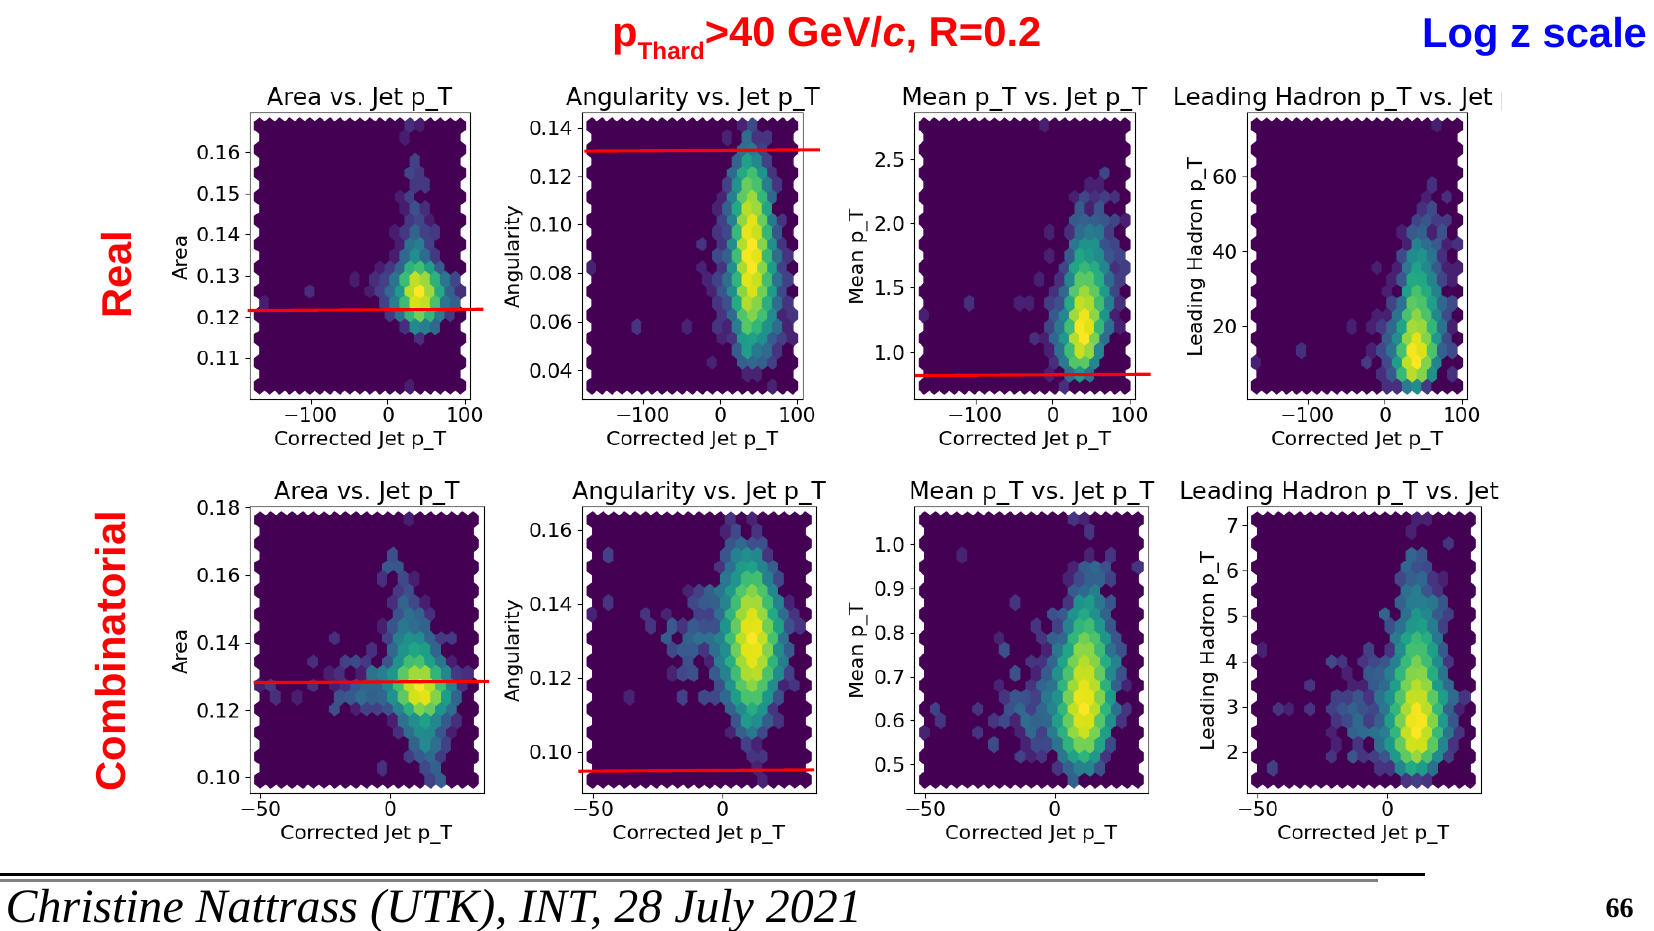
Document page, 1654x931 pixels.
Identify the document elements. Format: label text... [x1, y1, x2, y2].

text_box Real [85, 146, 171, 334]
text_box Log z scale [1176, 2, 1654, 88]
text_box Combinatorial [79, 476, 152, 806]
text_box pThard>40 GeV/c, R=0.2 [570, 0, 1083, 73]
picture [151, 20, 1502, 865]
